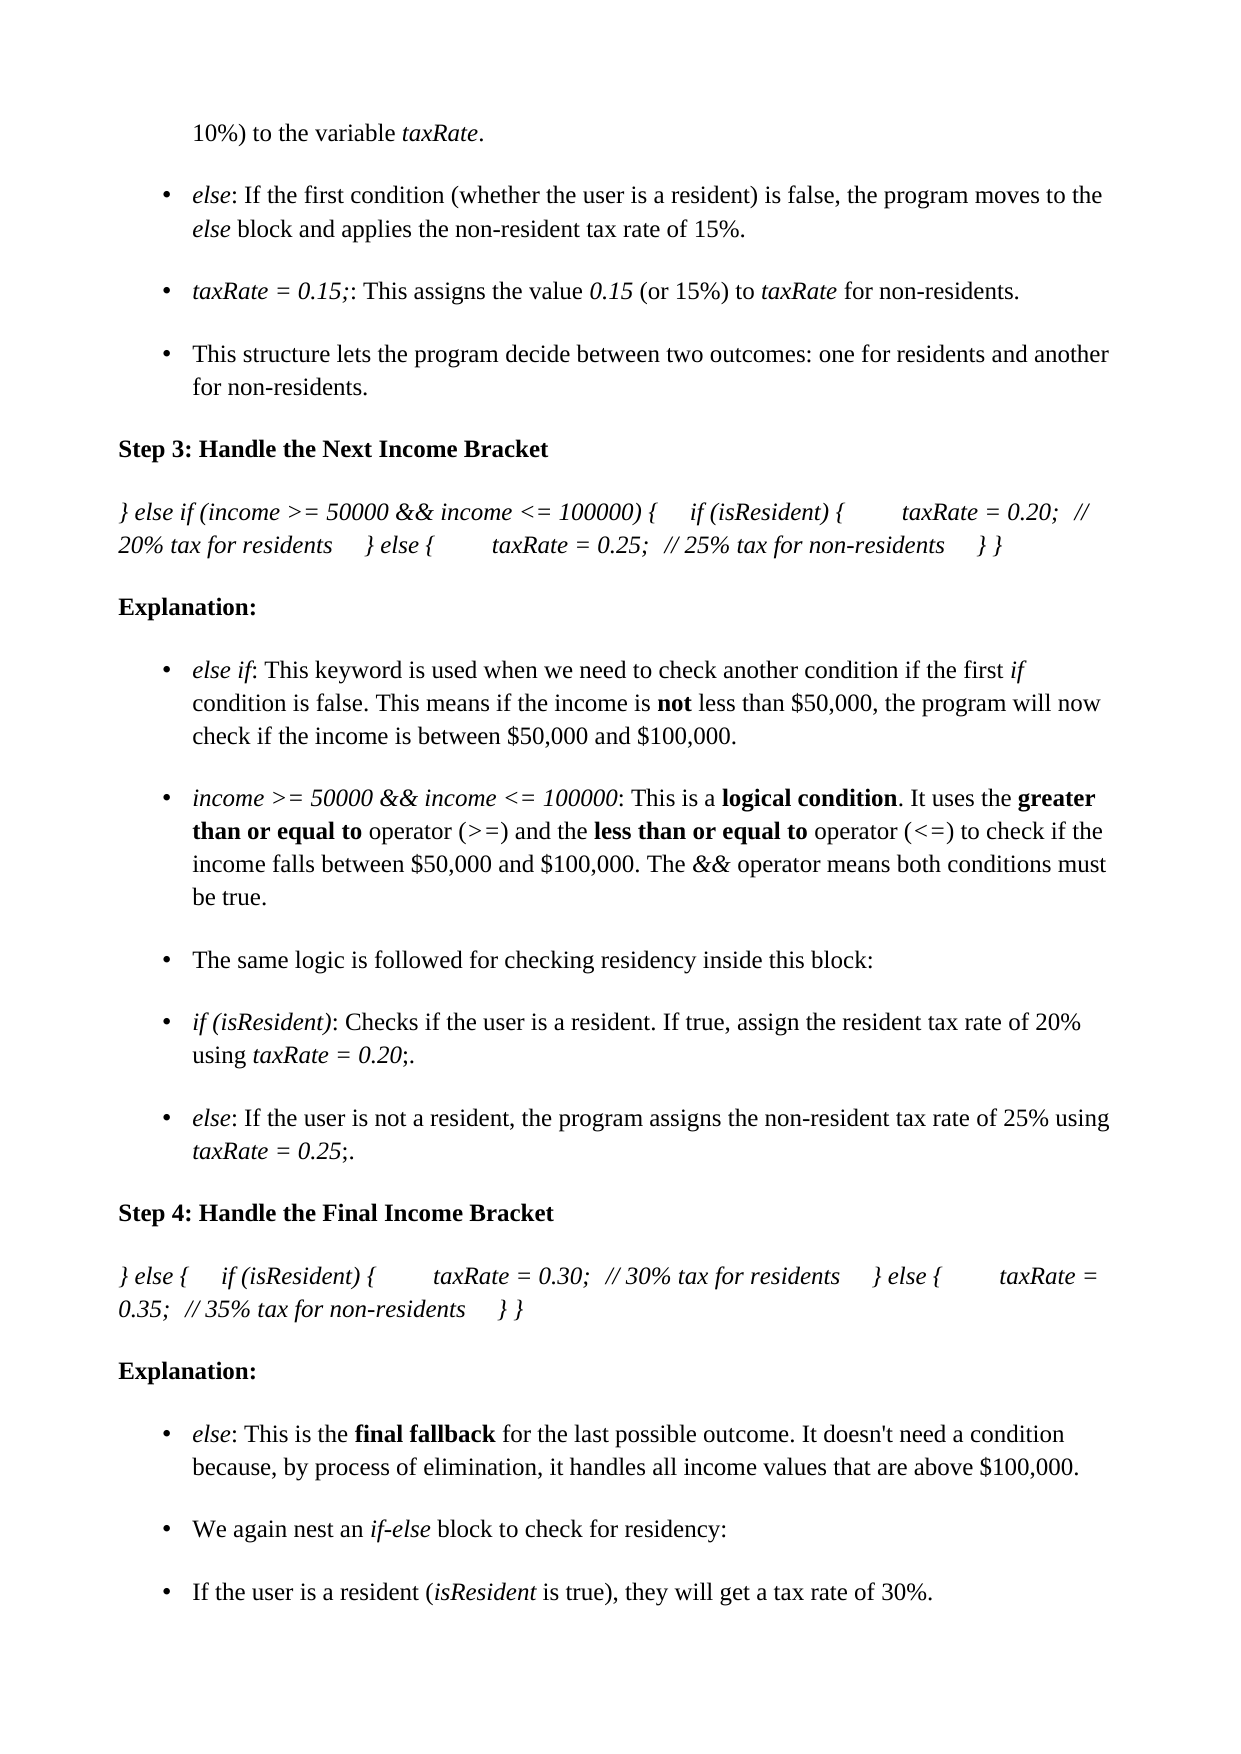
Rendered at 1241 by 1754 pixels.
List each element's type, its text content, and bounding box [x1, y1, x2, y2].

list income >= 50000 && income <= 100000: This is a logical condition. It uses the greater than or equal to operator (>=) and the less than or equal to operator (<=) to check if the income falls between $50,000 and $100,000. The && operator means both conditions must be true. [162, 783, 1122, 911]
list taxRate = 0.15;: This assigns the value 0.15 (or 15%) to taxRate for non-residents. [162, 276, 1122, 305]
text Explanation: [118, 1356, 1122, 1385]
list We again nest an if-else block to check for residency: [162, 1514, 1122, 1543]
list If the user is a resident (isResident is true), they will get a tax rate of 30%. [162, 1577, 1122, 1606]
list else: If the user is not a resident, the program assigns the non-resident tax rate of 25% using taxRate = 0.25;. [162, 1103, 1122, 1164]
list The same logic is followed for checking residency inside this block: [162, 945, 1122, 973]
text Explanation: [118, 592, 1122, 621]
text } else if (income >= 50000 && income <= 100000) { if (isResident) { taxRate = 0.20; // 20% tax for residents } else { taxRate = 0.25; // 25% tax for non-residents } } [118, 497, 1122, 558]
list 10%) to the variable taxRate. [162, 118, 1122, 147]
list This structure lets the program decide between two outcomes: one for residents and another for non-residents. [162, 339, 1122, 400]
text Step 4: Handle the Final Income Bracket [118, 1198, 1122, 1227]
list if (isResident): Checks if the user is a resident. If true, assign the resident tax rate of 20% using taxRate = 0.20;. [162, 1007, 1122, 1069]
list else if: This keyword is used when we need to check another condition if the first if condition is false. This means if the income is not less than $50,000, the program will now check if the income is between $50,000 and $100,000. [162, 655, 1122, 749]
list else: This is the final fallback for the last possible outcome. It doesn't need a condition because, by process of elimination, it handles all income values that are above $100,000. [162, 1419, 1122, 1481]
list else: If the first condition (whether the user is a resident) is false, the program moves to the else block and applies the non-resident tax rate of 15%. [162, 181, 1122, 242]
text } else { if (isResident) { taxRate = 0.30; // 30% tax for residents } else { taxRate = 0.35; // 35% tax for non-residents } } [118, 1261, 1122, 1323]
text Step 3: Handle the Next Income Bracket [118, 434, 1122, 463]
